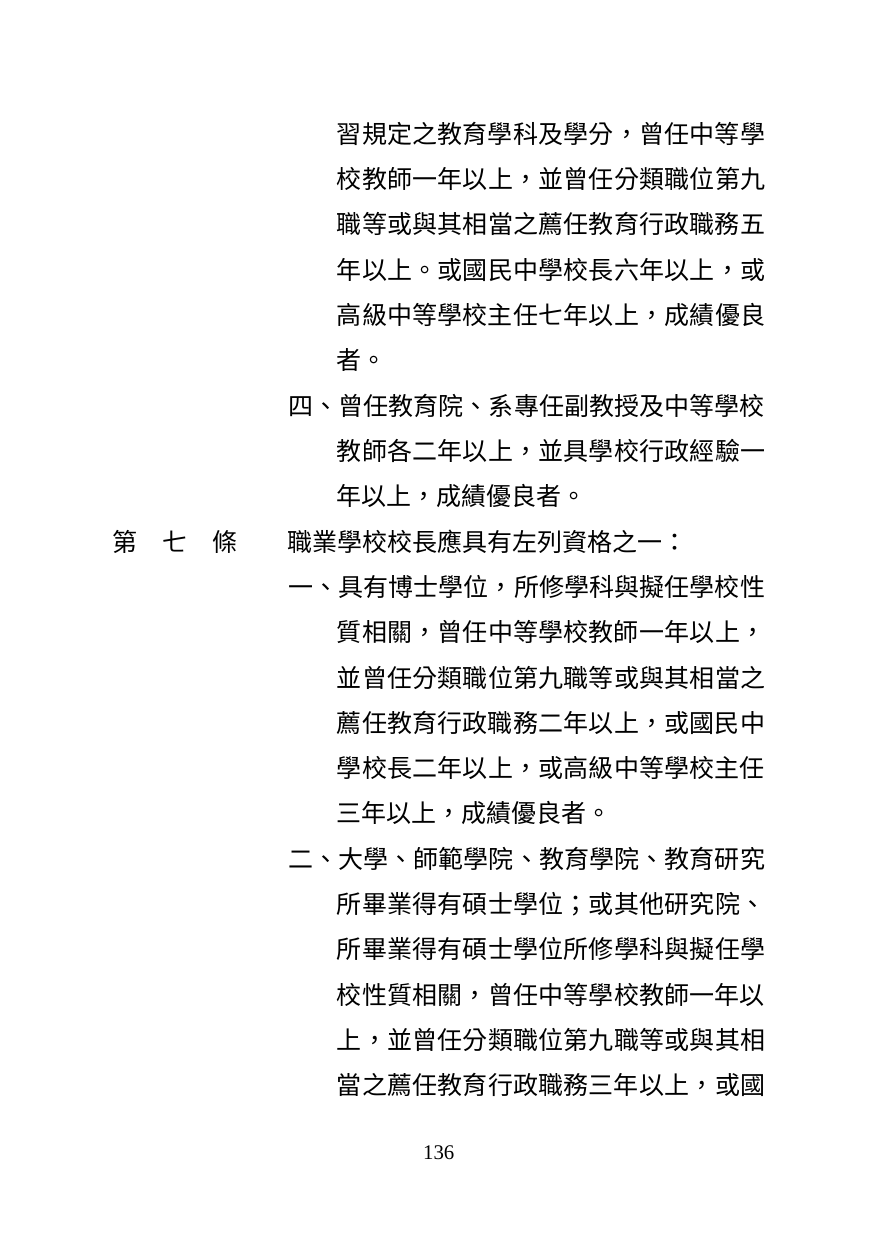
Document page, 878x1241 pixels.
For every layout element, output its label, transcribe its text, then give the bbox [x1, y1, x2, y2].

text 四、曾任教育院、系專任副教授及中等學校教師各二年以上，並具學校行政經驗一年以上，成績優良者。 [112, 386, 765, 513]
text 第 七 條 職業學校校長應具有左列資格之一： [112, 522, 765, 558]
text 二、大學、師範學院、教育學院、教育研究所畢業得有碩士學位；或其他研究院、所畢業得有碩士學位所修學科與擬任學校性質相關，曾任中等學校教師一年以上，並曾任分類職位第九職等或與其相當之薦任教育行政職務三年以上，或國 [112, 839, 765, 1102]
text 習規定之教育學科及學分，曾任中等學校教師一年以上，並曾任分類職位第九職等或與其相當之薦任教育行政職務五年以上。或國民中學校長六年以上，或高級中等學校主任七年以上，成績優良者。 [112, 114, 765, 377]
text 一、具有博士學位，所修學科與擬任學校性質相關，曾任中等學校教師一年以上，並曾任分類職位第九職等或與其相當之薦任教育行政職務二年以上，或國民中學校長二年以上，或高級中等學校主任三年以上，成績優良者。 [112, 567, 765, 830]
